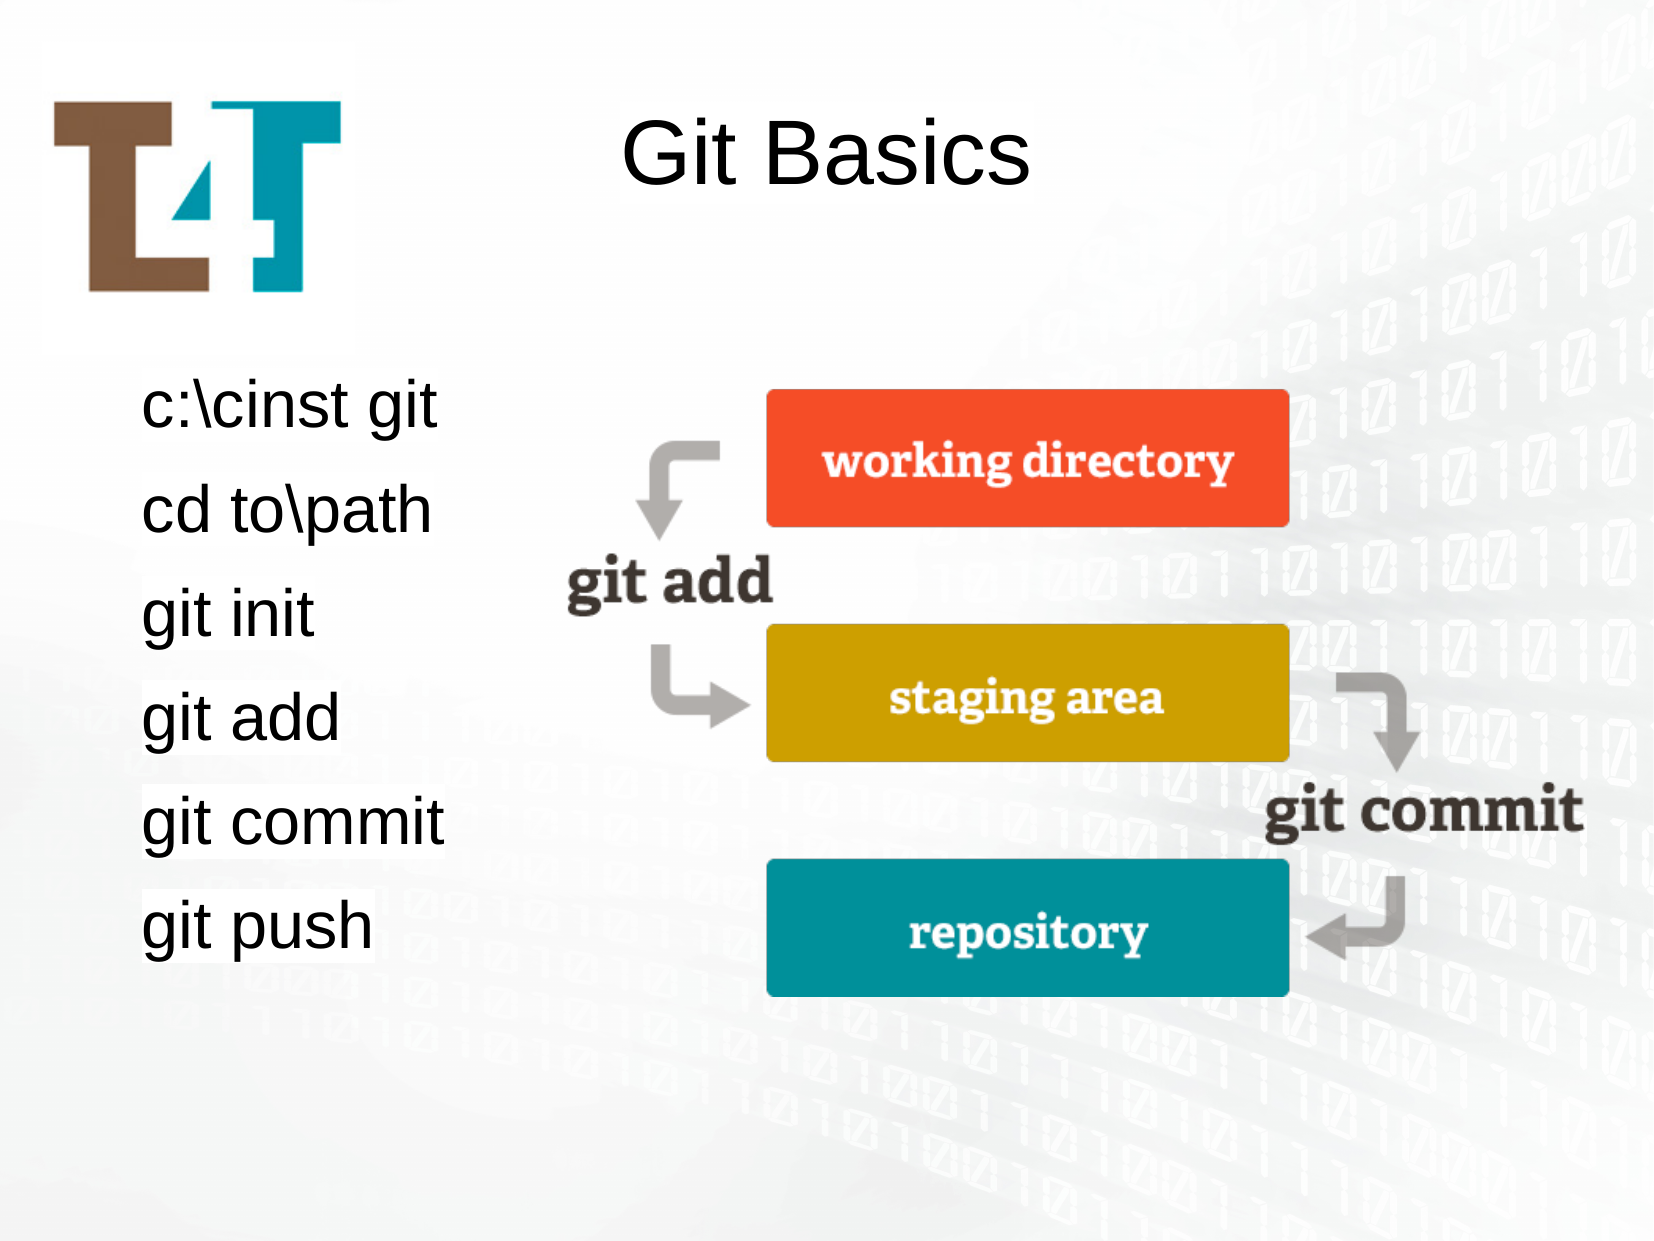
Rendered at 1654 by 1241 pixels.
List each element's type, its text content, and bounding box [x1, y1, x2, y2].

title Git Basics [82, 49, 1571, 257]
picture [0, 0, 1654, 1241]
list c:\cinst git cd to\path git init git add git commit git push [70, 367, 485, 1087]
